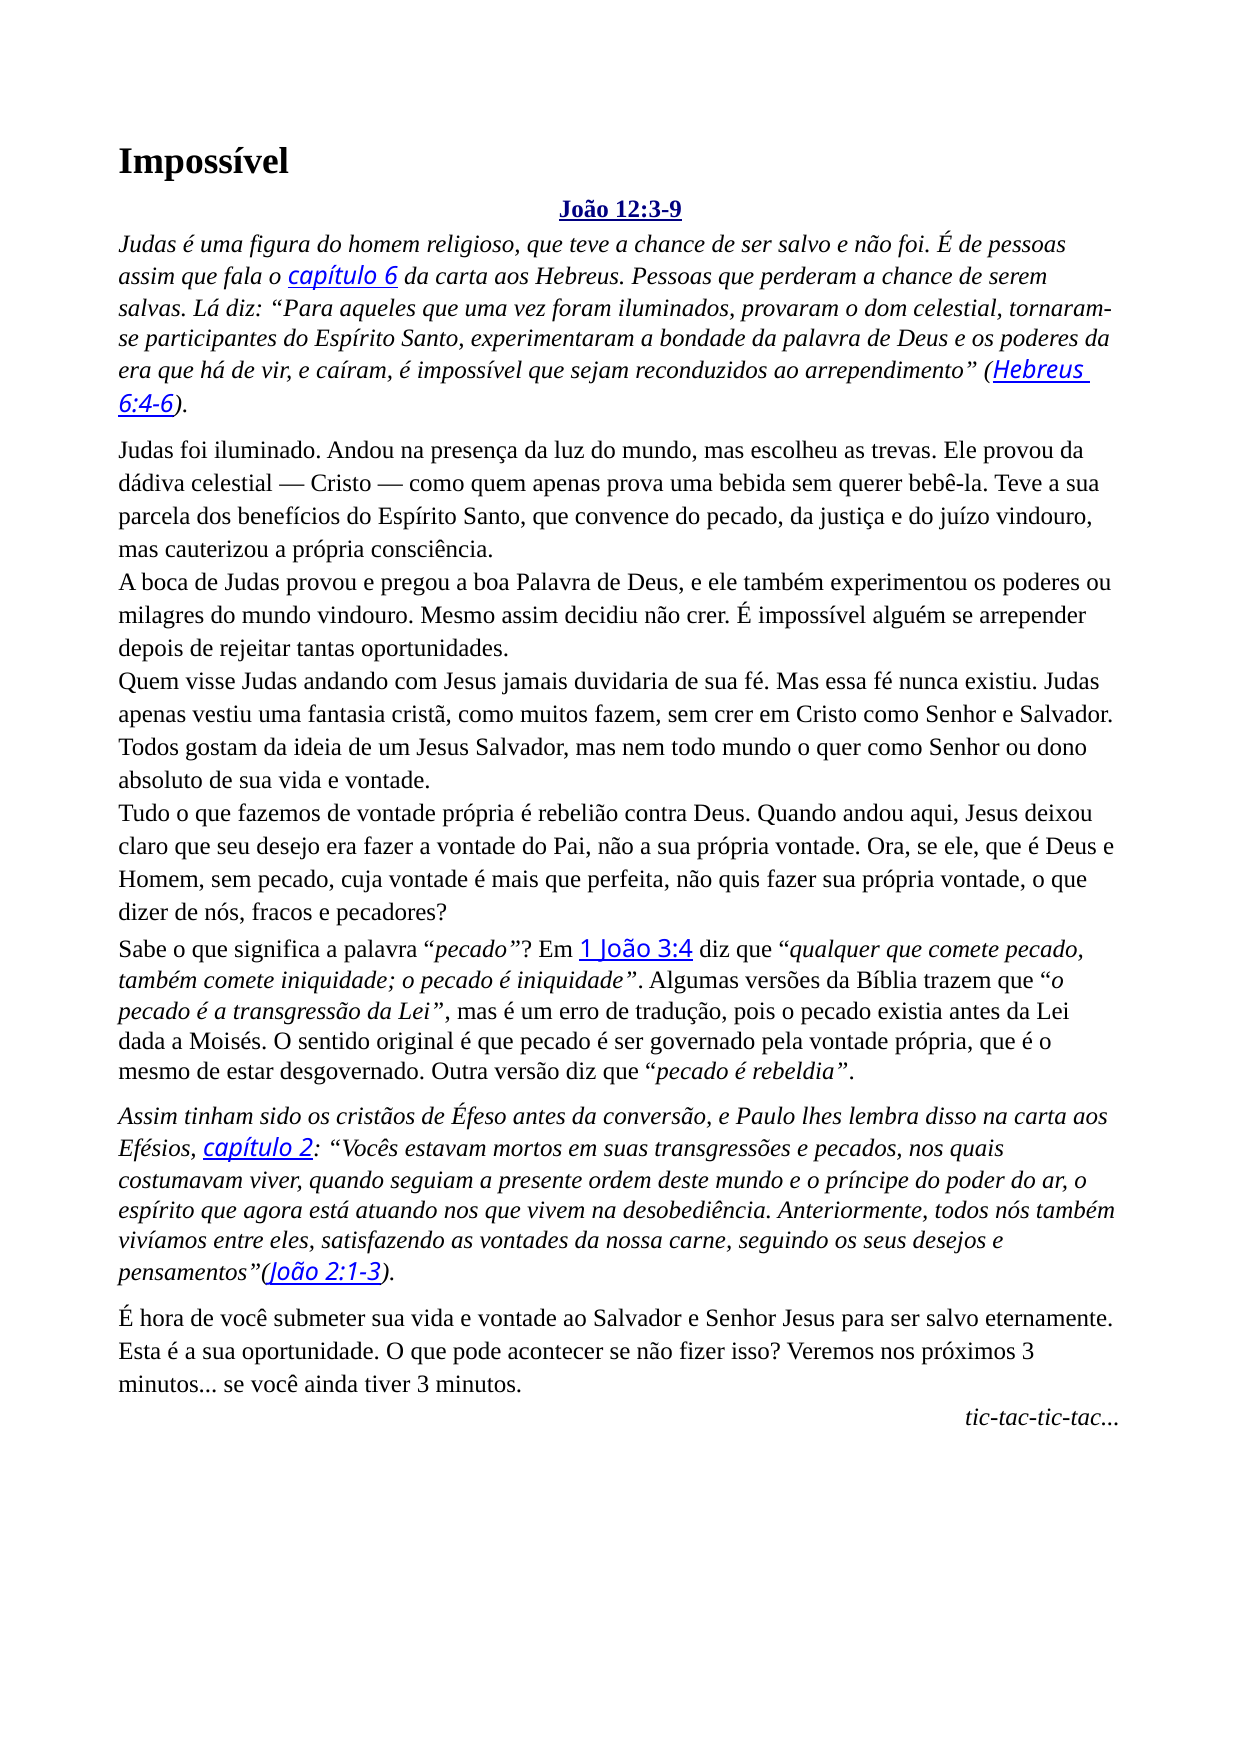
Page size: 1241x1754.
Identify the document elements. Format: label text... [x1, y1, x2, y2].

text Judas foi iluminado. Andou na presença da luz do mundo, mas escolheu as trevas. Ele provou da dádiva celestial — Cristo — como quem apenas prova uma bebida sem querer bebê-la. Teve a sua parcela dos benefícios do Espírito Santo, que convence do pecado, da justiça e do juízo vindouro, mas cauterizou a própria consciência. [118, 435, 1122, 563]
text Tudo o que fazemos de vontade própria é rebelião contra Deus. Quando andou aqui, Jesus deixou claro que seu desejo era fazer a vontade do Pai, não a sua própria vontade. Ora, se ele, que é Deus e Homem, sem pecado, cuja vontade é mais que perfeita, não quis fazer sua própria vontade, o que dizer de nós, fracos e pecadores? [118, 798, 1122, 926]
text Sabe o que significa a palavra “pecado”? Em 1 João 3:4 diz que “qualquer que comete pecado, também comete iniquidade; o pecado é iniquidade”. Algumas versões da Bíblia trazem que “o pecado é a transgressão da Lei”, mas é um erro de tradução, pois o pecado existia antes da Lei dada a Moisés. O sentido original é que pecado é ser governado pela vontade própria, que é o mesmo de estar desgovernado. Outra versão diz que “pecado é rebeldia”. [118, 930, 1122, 1085]
subtitle Impossível [118, 139, 1122, 182]
text Assim tinham sido os cristãos de Éfeso antes da conversão, e Paulo lhes lembra disso na carta aos Efésios, capítulo 2: “Vocês estavam mortos em suas transgressões e pecados, nos quais costumavam viver, quando seguiam a presente ordem deste mundo e o príncipe do poder do ar, o espírito que agora está atuando nos que vivem na desobediência. Anteriormente, todos nós também vivíamos entre eles, satisfazendo as vontades da nossa carne, seguindo os seus desejos e pensamentos”(João 2:1-3). [118, 1099, 1122, 1288]
text Judas é uma figura do homem religioso, que teve a chance de ser salvo e não foi. É de pessoas assim que fala o capítulo 6 da carta aos Hebreus. Pessoas que perderam a chance de serem salvas. Lá diz: “Para aqueles que uma vez foram iluminados, provaram o dom celestial, tornaram-se participantes do Espírito Santo, experimentaram a bondade da palavra de Deus e os poderes da era que há de vir, e caíram, é impossível que sejam reconduzidos ao arrependimento” (Hebreus 6:4-6). [118, 228, 1122, 420]
text Quem visse Judas andando com Jesus jamais duvidaria de sua fé. Mas essa fé nunca existiu. Judas apenas vestiu uma fantasia cristã, como muitos fazem, sem crer em Cristo como Senhor e Salvador. Todos gostam da ideia de um Jesus Salvador, mas nem todo mundo o quer como Senhor ou dono absoluto de sua vida e vontade. [118, 666, 1122, 794]
text A boca de Judas provou e pregou a boa Palavra de Deus, e ele também experimentou os poderes ou milagres do mundo vindouro. Mesmo assim decidiu não crer. É impossível alguém se arrepender depois de rejeitar tantas oportunidades. [118, 567, 1122, 662]
text É hora de você submeter sua vida e vontade ao Salvador e Senhor Jesus para ser salvo eternamente. Esta é a sua oportunidade. O que pode acontecer se não fizer isso? Veremos nos próximos 3 minutos... se você ainda tiver 3 minutos. [118, 1303, 1122, 1398]
text tic-tac-tic-tac... [118, 1402, 1122, 1431]
text João 12:3-9 [118, 194, 1122, 223]
